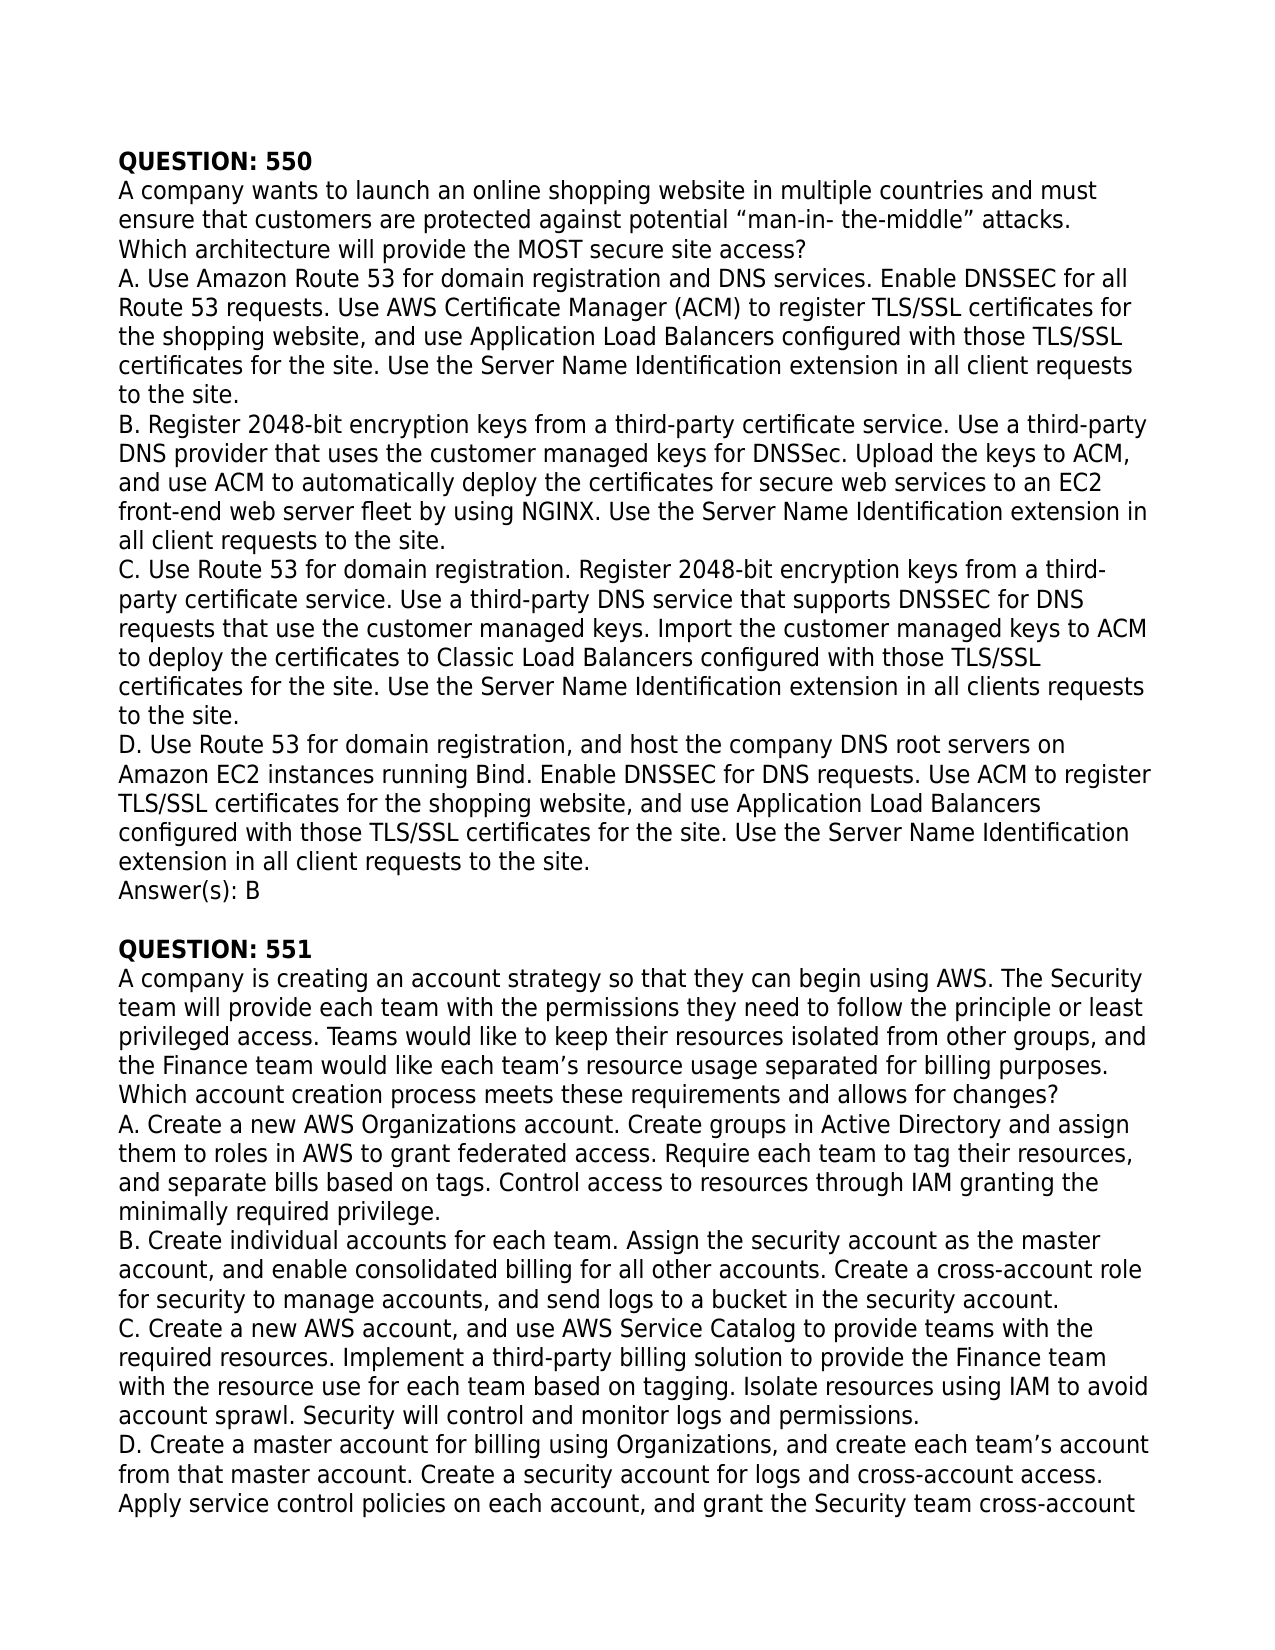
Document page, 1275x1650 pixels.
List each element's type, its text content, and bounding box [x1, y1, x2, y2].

text Which architecture will provide the MOST secure site access? [118, 235, 1157, 264]
text QUESTION: 550 [118, 147, 1157, 176]
text A. Use Amazon Route 53 for domain registration and DNS services. Enable DNSSEC for all [118, 264, 1157, 293]
text certificates for the site. Use the Server Name Identification extension in all client requests to the site. [118, 351, 1157, 410]
text C. Create a new AWS account, and use AWS Service Catalog to provide teams with the [118, 1314, 1157, 1343]
text A company is creating an account strategy so that they can begin using AWS. The Security [118, 964, 1157, 993]
text B. Create individual accounts for each team. Assign the security account as the master account, and enable consolidated billing for all other accounts. Create a cross-account role for security to manage accounts, and send logs to a bucket in the security account. [118, 1226, 1157, 1314]
text A company wants to launch an online shopping website in multiple countries and must ensure that customers are protected against potential “man-in- the-middle” attacks. [118, 176, 1157, 235]
text Route 53 requests. Use AWS Certificate Manager (ACM) to register TLS/SSL certificates for the shopping website, and use Application Load Balancers configured with those TLS/SSL [118, 293, 1157, 351]
text C. Use Route 53 for domain registration. Register 2048-bit encryption keys from a third-party certificate service. Use a third-party DNS service that supports DNSSEC for DNS requests that use the customer managed keys. Import the customer managed keys to ACM to deploy the certificates to Classic Load Balancers configured with those TLS/SSL certificates for the site. Use the Server Name Identification extension in all clients requests to the site. [118, 556, 1157, 731]
text privileged access. Teams would like to keep their resources isolated from other groups, and the Finance team would like each team’s resource usage separated for billing purposes. [118, 1022, 1157, 1081]
text D. Create a master account for billing using Organizations, and create each team’s account [118, 1431, 1157, 1460]
text them to roles in AWS to grant federated access. Require each team to tag their resources, and separate bills based on tags. Control access to resources through IAM granting the minimally required privilege. [118, 1139, 1157, 1226]
text Answer(s): B [118, 876, 1157, 906]
text QUESTION: 551 [118, 935, 1157, 964]
text team will provide each team with the permissions they need to follow the principle or least [118, 993, 1157, 1022]
text D. Use Route 53 for domain registration, and host the company DNS root servers on Amazon EC2 instances running Bind. Enable DNSSEC for DNS requests. Use ACM to register TLS/SSL certificates for the shopping website, and use Application Load Balancers configured with those TLS/SSL certificates for the site. Use the Server Name Identification extension in all client requests to the site. [118, 731, 1157, 876]
text Which account creation process meets these requirements and allows for changes? [118, 1081, 1157, 1110]
text A. Create a new AWS Organizations account. Create groups in Active Directory and assign [118, 1110, 1157, 1139]
text B. Register 2048-bit encryption keys from a third-party certificate service. Use a third-party DNS provider that uses the customer managed keys for DNSSec. Upload the keys to ACM, and use ACM to automatically deploy the certificates for secure web services to an EC2 front-end web server fleet by using NGINX. Use the Server Name Identification extension in all client requests to the site. [118, 410, 1157, 556]
text required resources. Implement a third-party billing solution to provide the Finance team with the resource use for each team based on tagging. Isolate resources using IAM to avoid account sprawl. Security will control and monitor logs and permissions. [118, 1343, 1157, 1431]
text from that master account. Create a security account for logs and cross-account access. Apply service control policies on each account, and grant the Security team cross-account [118, 1460, 1157, 1518]
